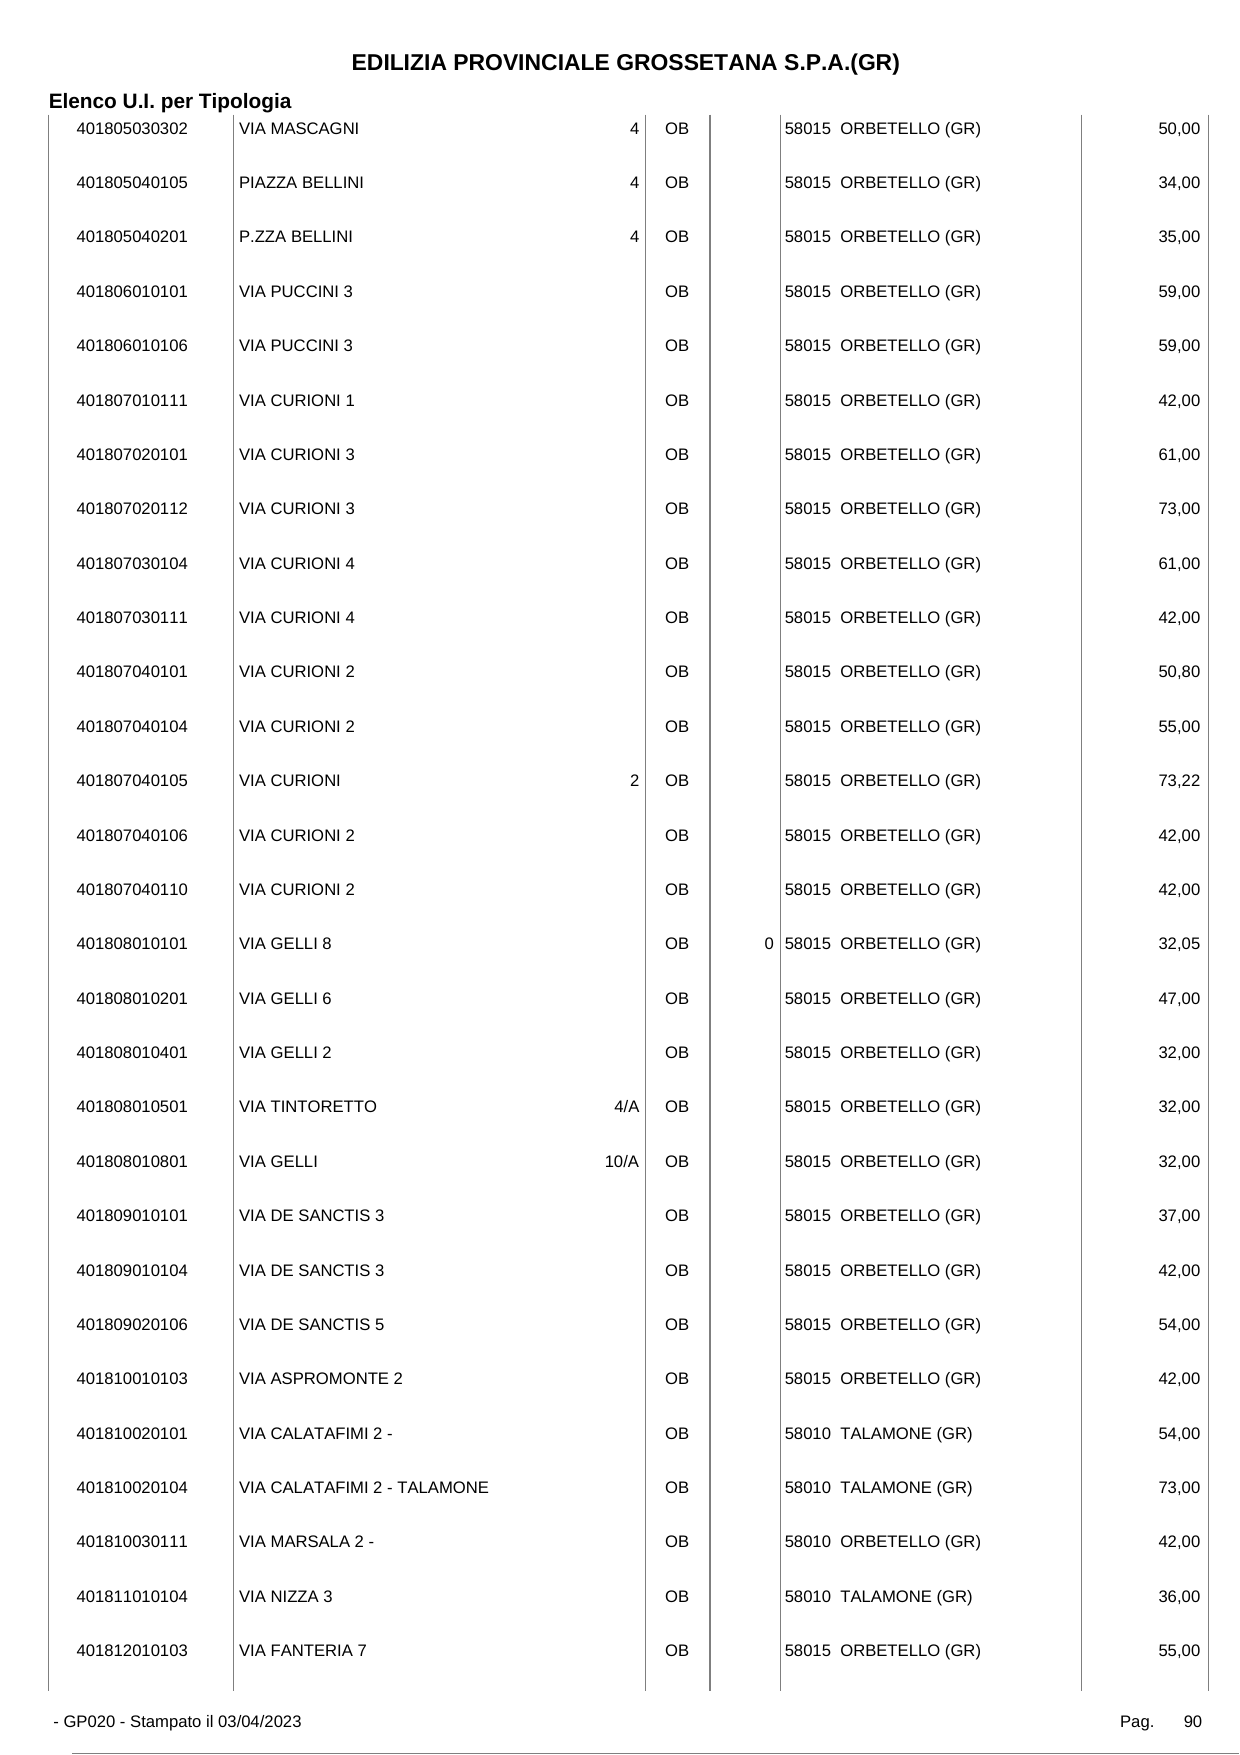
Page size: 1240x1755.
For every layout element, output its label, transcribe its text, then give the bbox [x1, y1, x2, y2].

table_cell OB [646, 985, 709, 1039]
table_cell OB [646, 1420, 709, 1474]
table_cell 58015 ORBETELLO (GR) [781, 1365, 1081, 1419]
table_cell [711, 386, 780, 441]
table_cell OB [646, 278, 709, 332]
table_cell 401812010103 [49, 1637, 233, 1691]
table_cell 55,00 [1082, 1637, 1208, 1691]
table_cell VIA GELLI [234, 1148, 588, 1202]
table_cell [711, 550, 780, 604]
table_cell 0 [711, 930, 780, 984]
table_cell 401807040106 [49, 821, 233, 876]
table_cell 401808010201 [49, 985, 233, 1039]
table_cell [589, 1474, 645, 1528]
table_cell OB [646, 169, 709, 223]
table_cell [711, 604, 780, 658]
table_cell OB [646, 550, 709, 604]
table_cell VIA DE SANCTIS 3 [234, 1202, 588, 1256]
table_cell OB [646, 767, 709, 821]
table_cell VIA PUCCINI 3 [234, 332, 588, 386]
table_cell [589, 550, 645, 604]
table_cell 42,00 [1082, 876, 1208, 930]
table_cell VIA CURIONI 3 [234, 495, 588, 549]
table_cell 42,00 [1082, 1256, 1208, 1311]
table_cell 401808010501 [49, 1093, 233, 1148]
table_cell VIA MASCAGNI [234, 115, 588, 169]
table_cell [589, 876, 645, 930]
table_cell OB [646, 1583, 709, 1637]
table_cell [711, 1039, 780, 1093]
table_cell 58015 ORBETELLO (GR) [781, 278, 1081, 332]
table_cell OB [646, 1202, 709, 1256]
table_cell 401809020106 [49, 1311, 233, 1365]
table_cell 401809010104 [49, 1256, 233, 1311]
table_cell VIA CURIONI 4 [234, 550, 588, 604]
table_cell 401805030302 [49, 115, 233, 169]
table_cell 401807020112 [49, 495, 233, 549]
table_cell 58015 ORBETELLO (GR) [781, 1202, 1081, 1256]
table_cell OB [646, 1474, 709, 1528]
table_cell [589, 1365, 645, 1419]
table_cell [589, 1528, 645, 1583]
table_cell OB [646, 658, 709, 713]
table_cell 54,00 [1082, 1311, 1208, 1365]
table_cell 32,00 [1082, 1039, 1208, 1093]
table_cell OB [646, 1148, 709, 1202]
table_cell [589, 1311, 645, 1365]
table_cell [589, 495, 645, 549]
table_cell 4/A [589, 1093, 645, 1148]
table_cell 401808010801 [49, 1148, 233, 1202]
table_cell [711, 1528, 780, 1583]
table_cell 401805040201 [49, 223, 233, 278]
table_cell VIA CURIONI 4 [234, 604, 588, 658]
table_cell 61,00 [1082, 550, 1208, 604]
table_cell [589, 332, 645, 386]
table_cell [711, 821, 780, 876]
table_cell 32,05 [1082, 930, 1208, 984]
table_cell 37,00 [1082, 1202, 1208, 1256]
table_cell 58015 ORBETELLO (GR) [781, 1311, 1081, 1365]
table_cell 401805040105 [49, 169, 233, 223]
table_cell [711, 1637, 780, 1691]
table_cell 58015 ORBETELLO (GR) [781, 1148, 1081, 1202]
table_cell 4 [589, 115, 645, 169]
table_cell [589, 1583, 645, 1637]
table_cell 47,00 [1082, 985, 1208, 1039]
table_cell [711, 1093, 780, 1148]
table_cell [711, 1202, 780, 1256]
table_cell OB [646, 495, 709, 549]
table_cell 401807040104 [49, 713, 233, 767]
table_cell 36,00 [1082, 1583, 1208, 1637]
table_cell 50,00 [1082, 115, 1208, 169]
table_cell 401806010106 [49, 332, 233, 386]
table_cell [711, 658, 780, 713]
table_cell 59,00 [1082, 278, 1208, 332]
table_cell 401807030104 [49, 550, 233, 604]
table_cell 58010 TALAMONE (GR) [781, 1420, 1081, 1474]
table_cell 58015 ORBETELLO (GR) [781, 441, 1081, 495]
table_cell 58015 ORBETELLO (GR) [781, 169, 1081, 223]
table_cell 32,00 [1082, 1093, 1208, 1148]
table_cell 58015 ORBETELLO (GR) [781, 495, 1081, 549]
table_cell OB [646, 713, 709, 767]
table_cell OB [646, 1365, 709, 1419]
table_cell VIA CURIONI 2 [234, 821, 588, 876]
table_cell 4 [589, 223, 645, 278]
table_cell VIA CALATAFIMI 2 - [234, 1420, 588, 1474]
table_cell OB [646, 821, 709, 876]
table_cell [711, 332, 780, 386]
table_cell VIA DE SANCTIS 3 [234, 1256, 588, 1311]
table_cell VIA CURIONI 3 [234, 441, 588, 495]
table_cell 401806010101 [49, 278, 233, 332]
table_cell VIA CURIONI 2 [234, 713, 588, 767]
table_cell 401808010101 [49, 930, 233, 984]
table_cell 32,00 [1082, 1148, 1208, 1202]
table_cell 401811010104 [49, 1583, 233, 1637]
table_cell 54,00 [1082, 1420, 1208, 1474]
table_cell 58015 ORBETELLO (GR) [781, 1637, 1081, 1691]
table_cell VIA PUCCINI 3 [234, 278, 588, 332]
table_cell 42,00 [1082, 1365, 1208, 1419]
table_cell [711, 1256, 780, 1311]
table_cell 58015 ORBETELLO (GR) [781, 1256, 1081, 1311]
table_cell 58015 ORBETELLO (GR) [781, 821, 1081, 876]
table_cell 58015 ORBETELLO (GR) [781, 985, 1081, 1039]
table_cell 58015 ORBETELLO (GR) [781, 876, 1081, 930]
table_cell 401807040110 [49, 876, 233, 930]
table_cell 401807040105 [49, 767, 233, 821]
table_cell VIA ASPROMONTE 2 [234, 1365, 588, 1419]
table_cell 58015 ORBETELLO (GR) [781, 550, 1081, 604]
table_cell 58015 ORBETELLO (GR) [781, 386, 1081, 441]
table_cell 34,00 [1082, 169, 1208, 223]
table_cell 401810030111 [49, 1528, 233, 1583]
table_cell 58015 ORBETELLO (GR) [781, 115, 1081, 169]
table_cell 58015 ORBETELLO (GR) [781, 1093, 1081, 1148]
table_cell OB [646, 1528, 709, 1583]
table_cell 401807020101 [49, 441, 233, 495]
table_cell VIA GELLI 6 [234, 985, 588, 1039]
table_cell [589, 985, 645, 1039]
table_cell 401810020104 [49, 1474, 233, 1528]
table_cell 55,00 [1082, 713, 1208, 767]
table_cell OB [646, 930, 709, 984]
table_cell OB [646, 386, 709, 441]
table_cell 42,00 [1082, 821, 1208, 876]
table_cell P.ZZA BELLINI [234, 223, 588, 278]
table_cell [589, 1637, 645, 1691]
table_cell 73,00 [1082, 1474, 1208, 1528]
table_cell [711, 1311, 780, 1365]
table_cell 58015 ORBETELLO (GR) [781, 604, 1081, 658]
table_cell 61,00 [1082, 441, 1208, 495]
table_cell [711, 876, 780, 930]
table_cell [711, 169, 780, 223]
table_cell 73,22 [1082, 767, 1208, 821]
table_cell [711, 985, 780, 1039]
table_cell 4 [589, 169, 645, 223]
table_cell VIA CURIONI 2 [234, 876, 588, 930]
table_cell [589, 604, 645, 658]
table_cell OB [646, 441, 709, 495]
table_cell [589, 821, 645, 876]
table_cell 58015 ORBETELLO (GR) [781, 767, 1081, 821]
table_cell [711, 767, 780, 821]
table_cell VIA TINTORETTO [234, 1093, 588, 1148]
table_cell 42,00 [1082, 1528, 1208, 1583]
table_cell OB [646, 115, 709, 169]
table_cell VIA CURIONI 2 [234, 658, 588, 713]
table_cell 73,00 [1082, 495, 1208, 549]
table_cell 58015 ORBETELLO (GR) [781, 332, 1081, 386]
table_cell [589, 930, 645, 984]
table_cell OB [646, 1256, 709, 1311]
table_cell 58015 ORBETELLO (GR) [781, 713, 1081, 767]
table_cell [711, 713, 780, 767]
table_cell 58010 ORBETELLO (GR) [781, 1528, 1081, 1583]
table_cell 401807030111 [49, 604, 233, 658]
table_cell 35,00 [1082, 223, 1208, 278]
table_cell VIA FANTERIA 7 [234, 1637, 588, 1691]
table_cell [711, 1583, 780, 1637]
table_cell [711, 1474, 780, 1528]
table_cell [589, 386, 645, 441]
table_cell VIA DE SANCTIS 5 [234, 1311, 588, 1365]
table_cell 58010 TALAMONE (GR) [781, 1474, 1081, 1528]
table_cell 401808010401 [49, 1039, 233, 1093]
table_cell 58015 ORBETELLO (GR) [781, 223, 1081, 278]
table_cell OB [646, 332, 709, 386]
table_cell 58015 ORBETELLO (GR) [781, 930, 1081, 984]
table_cell OB [646, 876, 709, 930]
table_cell OB [646, 1637, 709, 1691]
table_cell 401807010111 [49, 386, 233, 441]
table_cell [711, 441, 780, 495]
table_cell [589, 658, 645, 713]
table_cell 401807040101 [49, 658, 233, 713]
table_cell OB [646, 1093, 709, 1148]
table_cell PIAZZA BELLINI [234, 169, 588, 223]
table_cell 401809010101 [49, 1202, 233, 1256]
table_cell [711, 495, 780, 549]
table_cell [711, 1365, 780, 1419]
table_cell OB [646, 223, 709, 278]
table_cell VIA CALATAFIMI 2 - TALAMONE [234, 1474, 588, 1528]
table_cell [589, 1420, 645, 1474]
table_cell [711, 1148, 780, 1202]
table_cell 58015 ORBETELLO (GR) [781, 1039, 1081, 1093]
table_cell [711, 223, 780, 278]
table_cell 58010 TALAMONE (GR) [781, 1583, 1081, 1637]
table_cell VIA GELLI 2 [234, 1039, 588, 1093]
table_cell [711, 115, 780, 169]
table_cell [589, 1256, 645, 1311]
table_cell [589, 278, 645, 332]
table_cell [589, 1202, 645, 1256]
table_cell OB [646, 1311, 709, 1365]
table_cell 2 [589, 767, 645, 821]
table_cell [711, 1420, 780, 1474]
table_cell VIA CURIONI 1 [234, 386, 588, 441]
table_cell VIA MARSALA 2 - [234, 1528, 588, 1583]
table_cell 42,00 [1082, 386, 1208, 441]
table_cell 50,80 [1082, 658, 1208, 713]
table_cell VIA NIZZA 3 [234, 1583, 588, 1637]
table_cell OB [646, 604, 709, 658]
table_cell [589, 441, 645, 495]
table_cell VIA CURIONI [234, 767, 588, 821]
table_cell [711, 278, 780, 332]
table_cell [589, 713, 645, 767]
table_cell OB [646, 1039, 709, 1093]
table_cell 58015 ORBETELLO (GR) [781, 658, 1081, 713]
table_cell 42,00 [1082, 604, 1208, 658]
table_cell VIA GELLI 8 [234, 930, 588, 984]
table_cell 10/A [589, 1148, 645, 1202]
table_cell 59,00 [1082, 332, 1208, 386]
table_cell 401810020101 [49, 1420, 233, 1474]
table_cell [589, 1039, 645, 1093]
table_cell 401810010103 [49, 1365, 233, 1419]
